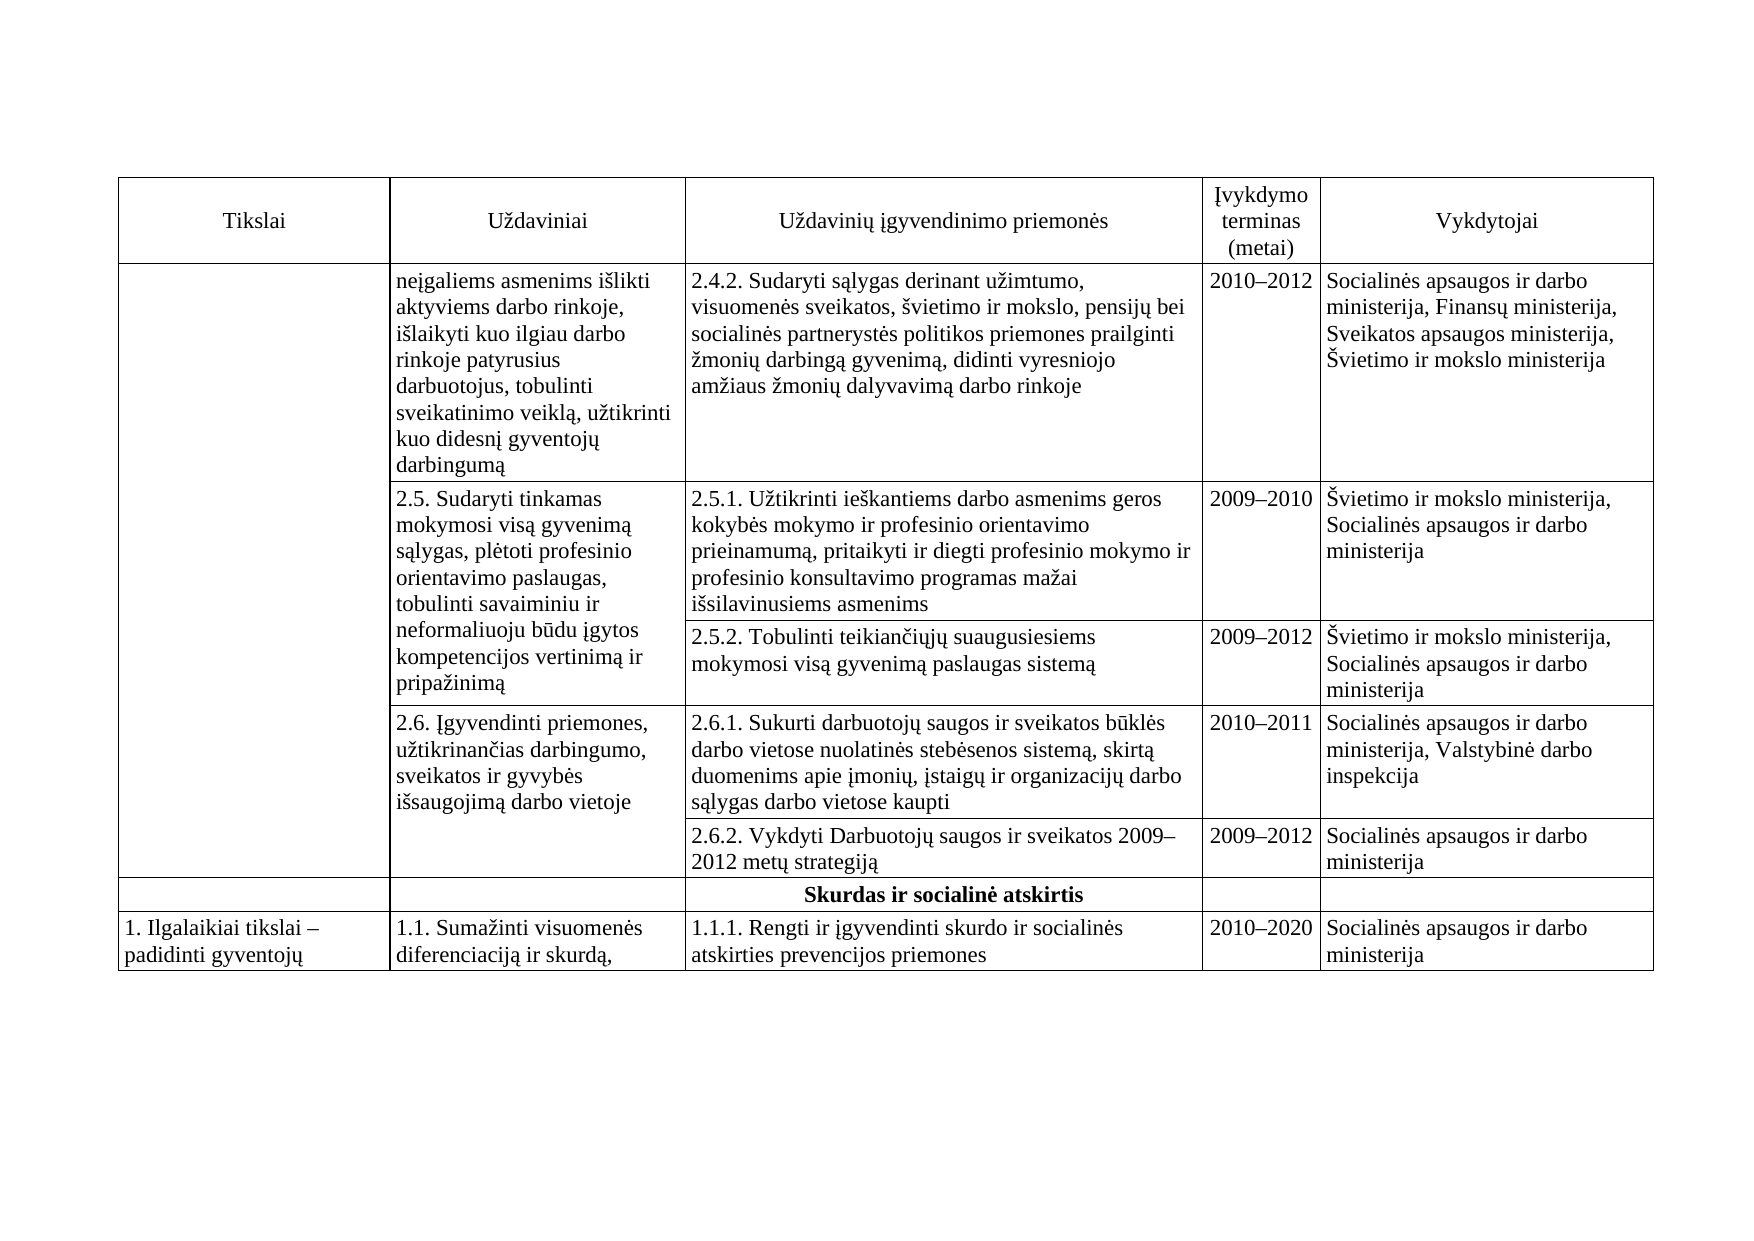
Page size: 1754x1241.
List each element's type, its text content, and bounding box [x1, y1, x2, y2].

table_cell 2.4.2. Sudaryti sąlygas derinant užimtumo, visuomenės sveikatos, švietimo ir mokslo, pensijų bei socialinės partnerystės politikos priemones prailginti žmonių darbingą gyvenimą, didinti vyresniojo amžiaus žmonių dalyvavimą darbo rinkoje [686, 264, 1202, 481]
table_cell 2.5.2. Tobulinti teikiančiųjų suaugusiesiems mokymosi visą gyvenimą paslaugas sistemą [686, 621, 1202, 705]
table_cell 1.1.1. Rengti ir įgyvendinti skurdo ir socialinės atskirties prevencijos priemones [686, 912, 1202, 970]
table_cell 2.6.1. Sukurti darbuotojų saugos ir sveikatos būklės darbo vietose nuolatinės stebėsenos sistemą, skirtą duomenims apie įmonių, įstaigų ir organizacijų darbo sąlygas darbo vietose kaupti [686, 706, 1202, 818]
table_cell 1.1. Sumažinti visuomenės diferenciaciją ir skurdą, [391, 912, 685, 970]
table_cell 2.6.2. Vykdyti Darbuotojų saugos ir sveikatos 2009–2012 metų strategiją [686, 819, 1202, 877]
table_cell Švietimo ir mokslo ministerija, Socialinės apsaugos ir darbo ministerija [1321, 621, 1653, 705]
table_cell 2010–2020 [1203, 912, 1320, 970]
table_cell [1321, 878, 1653, 911]
table_header Uždaviniai [391, 178, 685, 263]
table_cell neįgaliems asmenims išlikti aktyviems darbo rinkoje, išlaikyti kuo ilgiau darbo rinkoje patyrusius darbuotojus, tobulinti sveikatinimo veiklą, užtikrinti kuo didesnį gyventojų darbingumą [391, 264, 685, 481]
table_header Tikslai [119, 178, 389, 263]
table_cell 2010–2012 [1203, 264, 1320, 481]
table_cell [1203, 878, 1320, 911]
table_header Uždavinių įgyvendinimo priemonės [686, 178, 1202, 263]
table_cell [119, 264, 389, 877]
table_cell Socialinės apsaugos ir darbo ministerija, Valstybinė darbo inspekcija [1321, 706, 1653, 818]
table_cell 2010–2011 [1203, 706, 1320, 818]
table_cell 2.6. Įgyvendinti priemones, užtikrinančias darbingumo, sveikatos ir gyvybės išsaugojimą darbo vietoje [391, 706, 685, 877]
table_cell 2009–2010 [1203, 482, 1320, 619]
table_header Įvykdymo terminas (metai) [1203, 178, 1320, 263]
table_cell 2.5.1. Užtikrinti ieškantiems darbo asmenims geros kokybės mokymo ir profesinio orientavimo prieinamumą, pritaikyti ir diegti profesinio mokymo ir profesinio konsultavimo programas mažai išsilavinusiems asmenims [686, 482, 1202, 619]
table_cell Skurdas ir socialinė atskirtis [686, 878, 1202, 911]
table_cell [391, 878, 685, 911]
table_cell Švietimo ir mokslo ministerija, Socialinės apsaugos ir darbo ministerija [1321, 482, 1653, 619]
table_header Vykdytojai [1321, 178, 1653, 263]
table_cell 2.5. Sudaryti tinkamas mokymosi visą gyvenimą sąlygas, plėtoti profesinio orientavimo paslaugas, tobulinti savaiminiu ir neformaliuoju būdu įgytos kompetencijos vertinimą ir pripažinimą [391, 482, 685, 705]
table_cell 2009–2012 [1203, 621, 1320, 705]
table_cell Socialinės apsaugos ir darbo ministerija [1321, 912, 1653, 970]
table_cell 1. Ilgalaikiai tikslai – padidinti gyventojų [119, 912, 389, 970]
table_cell 2009–2012 [1203, 819, 1320, 877]
table_cell Socialinės apsaugos ir darbo ministerija, Finansų ministerija, Sveikatos apsaugos ministerija, Švietimo ir mokslo ministerija [1321, 264, 1653, 481]
table_cell [119, 878, 389, 911]
table_cell Socialinės apsaugos ir darbo ministerija [1321, 819, 1653, 877]
